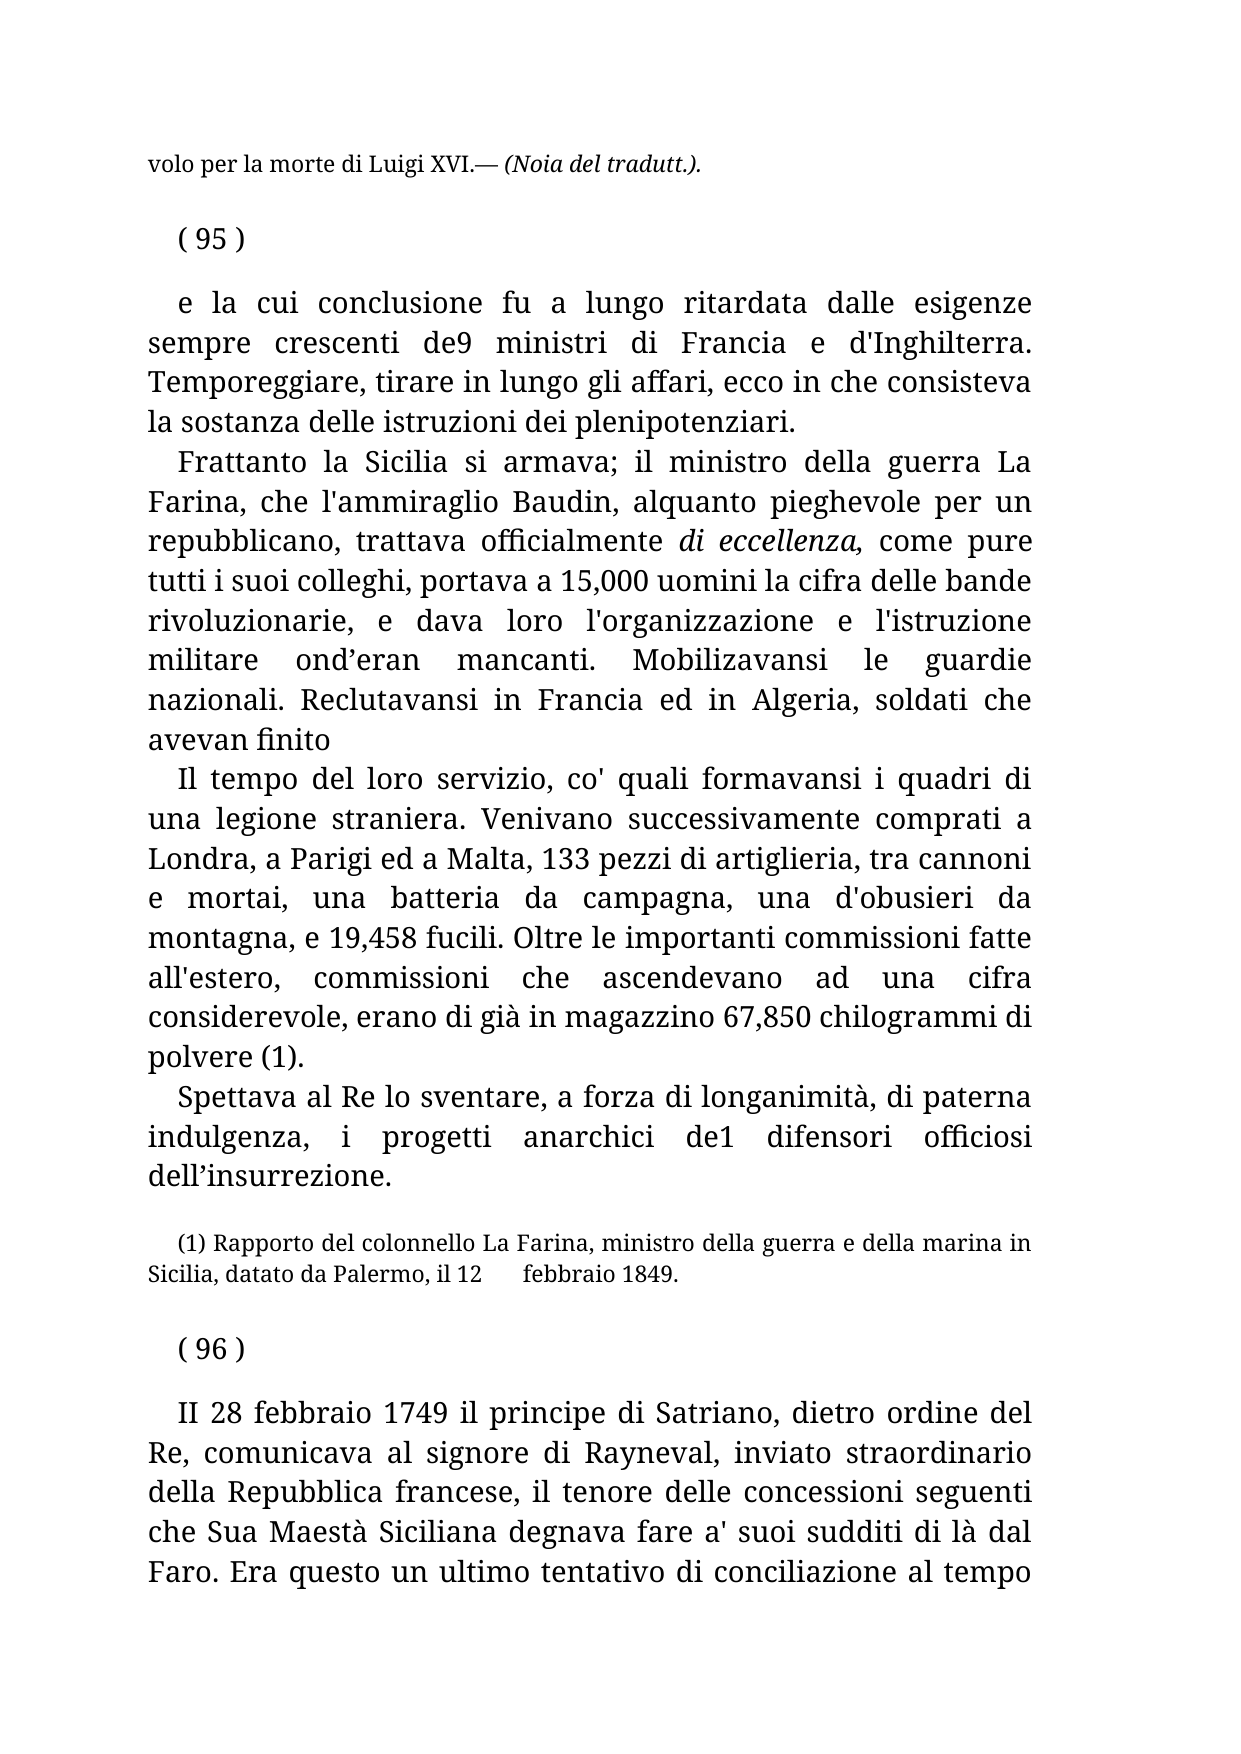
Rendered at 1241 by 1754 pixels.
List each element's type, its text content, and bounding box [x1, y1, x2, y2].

text ( 95 ) [148, 219, 1033, 258]
text ( 96 ) [148, 1329, 1033, 1368]
text II 28 febbraio 1749 il principe di Satriano, dietro ordine del Re, comunicava al signore di Rayneval, inviato straordinario della Repubblica francese, il tenore delle concessioni seguenti che Sua Maestà Siciliana degnava fare a' suoi sudditi di là dal Faro. Era questo un ultimo tentativo di conciliazione al tempo [148, 1392, 1033, 1591]
text Frattanto la Sicilia si armava; il ministro della guerra La Farina, che l'ammiraglio Baudin, alquanto pieghevole per un repubblicano, trattava officialmente di eccellenza, come pure tutti i suoi colleghi, portava a 15,000 uomini la cifra delle bande rivoluzionarie, e dava loro l'organizzazione e l'istruzione militare ond’eran mancanti. Mobilizavansi le guardie nazionali. Reclutavansi in Francia ed in Algeria, soldati che avevan finito [148, 441, 1033, 759]
text Il tempo del loro servizio, co' quali formavansi i quadri di una legione straniera. Venivano successivamente comprati a Londra, a Parigi ed a Malta, 133 pezzi di artiglieria, tra cannoni e mortai, una batteria da campagna, una d'obusieri da montagna, e 19,458 fucili. Oltre le importanti commissioni fatte all'estero, commissioni che ascendevano ad una cifra considerevole, erano di già in magazzino 67,850 chilogrammi di polvere (1). [148, 759, 1033, 1076]
text e la cui conclusione fu a lungo ritardata dalle esigenze sempre crescenti de9 ministri di Francia e d'Inghilterra. Temporeggiare, tirare in lungo gli affari, ecco in che consisteva la sostanza delle istruzioni dei plenipotenziari. [148, 282, 1033, 441]
text (1) Rapporto del colonnello La Farina, ministro della guerra e della marina in Sicilia, datato da Palermo, il 12 febbraio 1849. [148, 1226, 1033, 1289]
text volo per la morte di Luigi XVI.— (Noia del tradutt.). [148, 148, 1033, 179]
text Spettava al Re lo sventare, a forza di longanimità, di paterna indulgenza, i progetti anarchici de1 difensori officiosi dell’insurrezione. [148, 1076, 1033, 1195]
